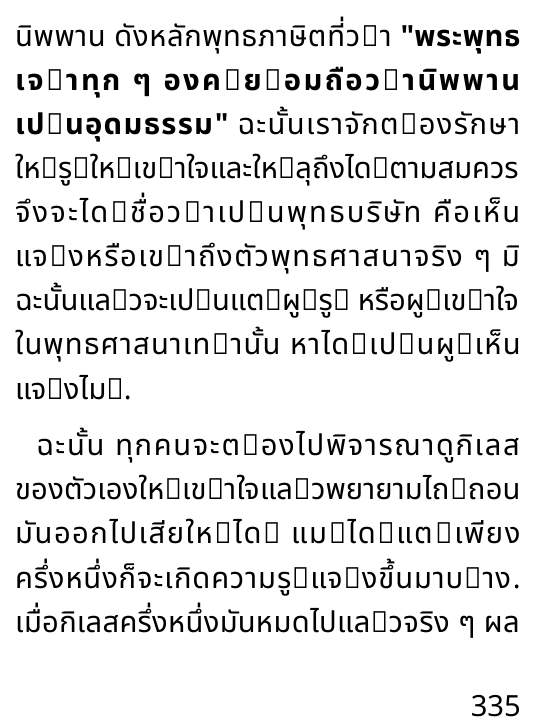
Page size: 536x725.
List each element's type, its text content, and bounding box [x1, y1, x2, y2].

text ฉะนั้น ทุกคนจะตองไปพิจารณาดูกิเลสของตัวเองใหเขาใจแลวพยายามไถถอนมันออกไปเสียใหได แมไดแตเพียงครึ่งหนึ่งก็จะเกิดความรูแจงขึ้นมาบาง. เมื่อกิเลสครึ่งหนึ่งมันหมดไปแลวจริง ๆ ผล [15, 425, 521, 645]
text นิพพาน ดังหลักพุทธภาษิตที่วา "พระพุทธเจาทุก ๆ องคยอมถือวานิพพานเปนอุดมธรรม" ฉะนั้นเราจักตองรักษาใหรูใหเขาใจและใหลุถึงไดตามสมควร จึงจะไดชื่อวาเปนพุทธบริษัท คือเห็นแจงหรือเขาถึงตัวพุทธศาสนาจริง ๆ มิฉะนั้นแลวจะเปนแตผูรู หรือผูเขาใจในพุทธศาสนาเทานั้น หาไดเปนผูเห็นแจงไม. [15, 15, 521, 412]
